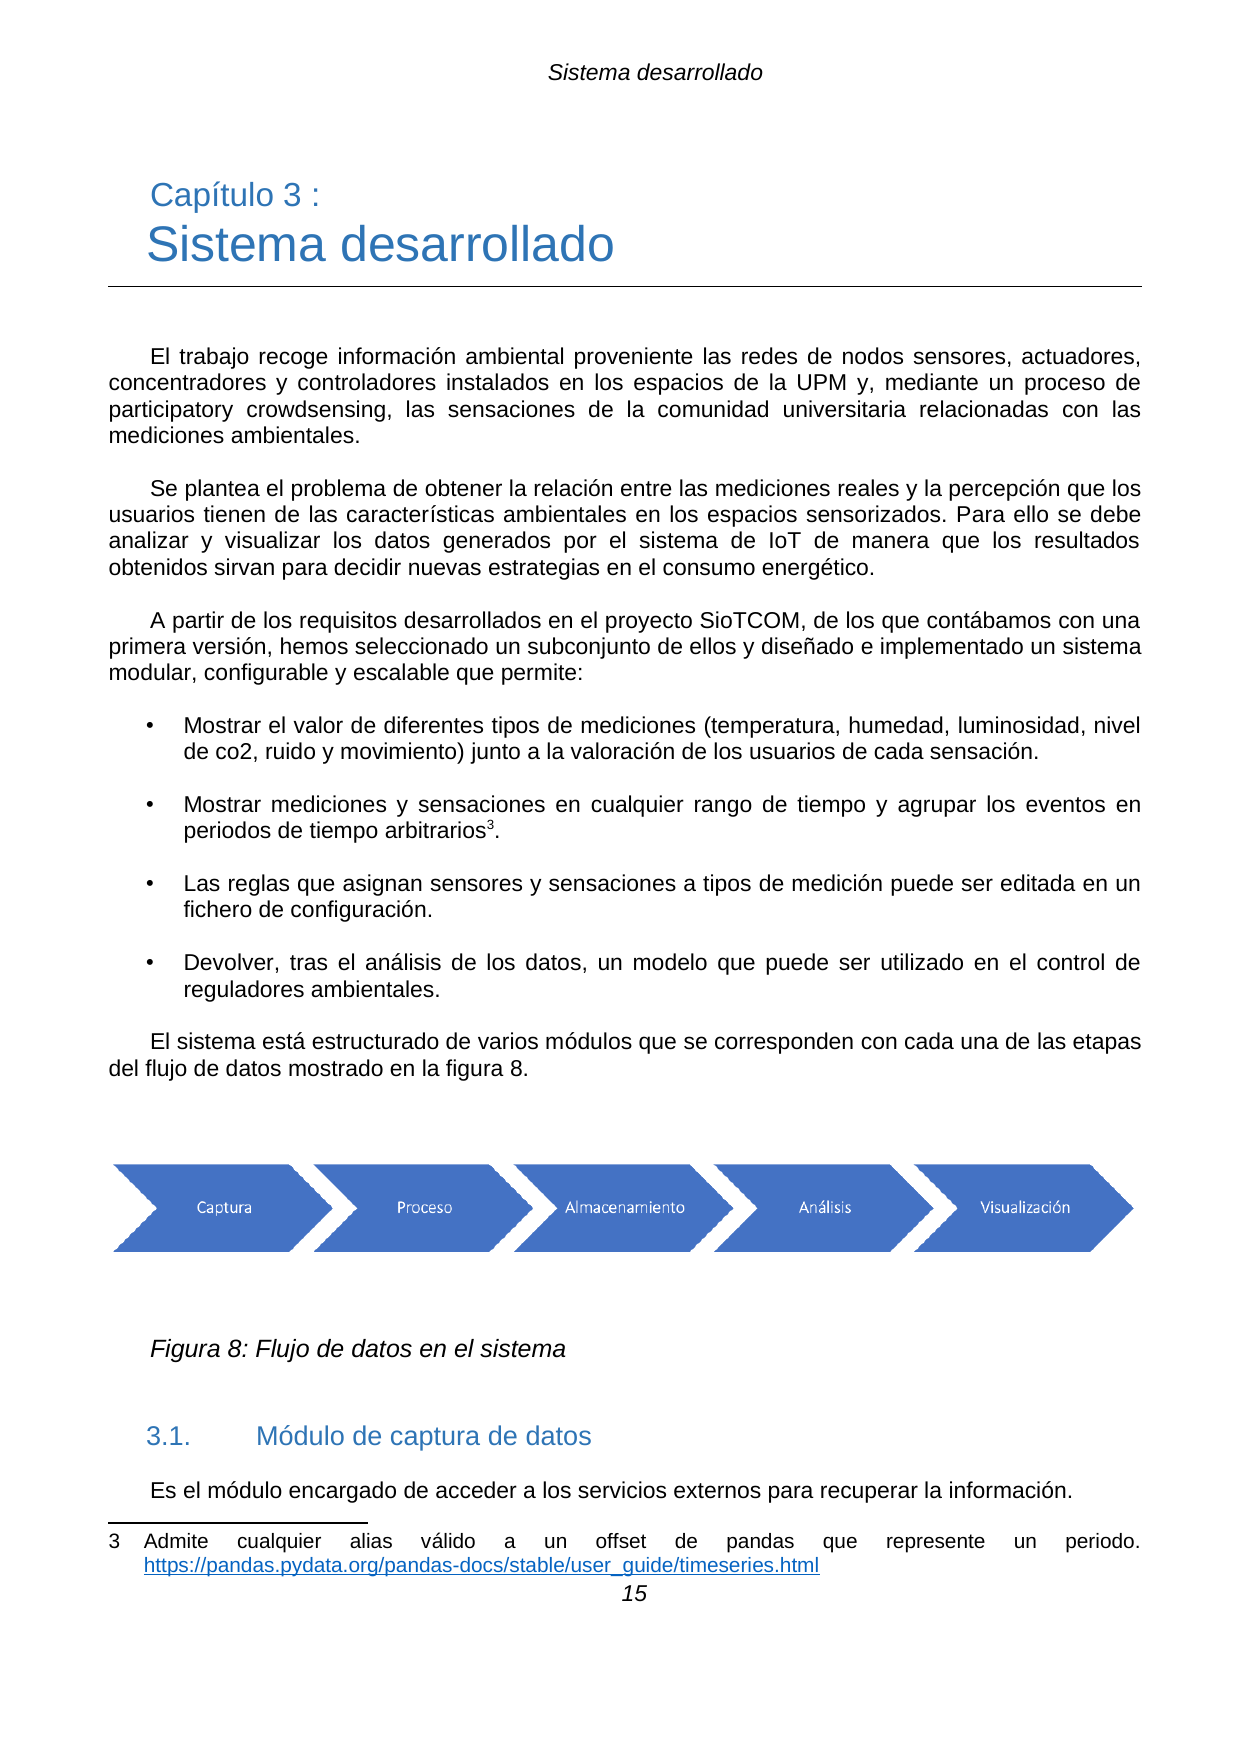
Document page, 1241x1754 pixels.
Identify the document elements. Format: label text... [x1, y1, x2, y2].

list Mostrar el valor de diferentes tipos de mediciones (temperatura, humedad, luminosidad, nivel de co2, ruido y movimiento) junto a la valoración de los usuarios de cada sensación. [146, 712, 1142, 765]
list Devolver, tras el análisis de los datos, un modelo que puede ser utilizado en el control de reguladores ambientales. [146, 949, 1142, 1002]
text Se plantea el problema de obtener la relación entre las mediciones reales y la percepción que los usuarios tienen de las características ambientales en los espacios sensorizados. Para ello se debe analizar y visualizar los datos generados por el sistema de IoT de manera que los resultados obtenidos sirvan para decidir nuevas estrategias en el consumo energético. [108, 475, 1142, 580]
subtitle Sistema desarrollado [108, 176, 1142, 271]
text El sistema está estructurado de varios módulos que se corresponden con cada una de las etapas del flujo de datos mostrado en la figura 8. [108, 1028, 1142, 1081]
text Figura 8: Flujo de datos en el sistema [108, 1322, 1142, 1363]
list Mostrar mediciones y sensaciones en cualquier rango de tiempo y agrupar los eventos en periodos de tiempo arbitrarios. [146, 791, 1142, 844]
text A partir de los requisitos desarrollados en el proyecto SioTCOM, de los que contábamos con una primera versión, hemos seleccionado un subconjunto de ellos y diseñado e implementado un sistema modular, configurable y escalable que permite: [108, 607, 1142, 686]
list Admite cualquier alias válido a un offset de pandas que represente un periodo. https://pandas.pydata.org/pandas-docs/stable/user_guide/timeseries.html [108, 1529, 1142, 1577]
list Las reglas que asignan sensores y sensaciones a tipos de medición puede ser editada en un fichero de configuración. [146, 870, 1142, 923]
subtitle Módulo de captura de datos [146, 1419, 1142, 1451]
picture [108, 1093, 1142, 1322]
text Es el módulo encargado de acceder a los servicios externos para recuperar la información. [108, 1477, 1142, 1503]
text El trabajo recoge información ambiental proveniente las redes de nodos sensores, actuadores, concentradores y controladores instalados en los espacios de la UPM y, mediante un proceso de participatory crowdsensing, las sensaciones de la comunidad universitaria relacionadas con las mediciones ambientales. [108, 343, 1142, 448]
